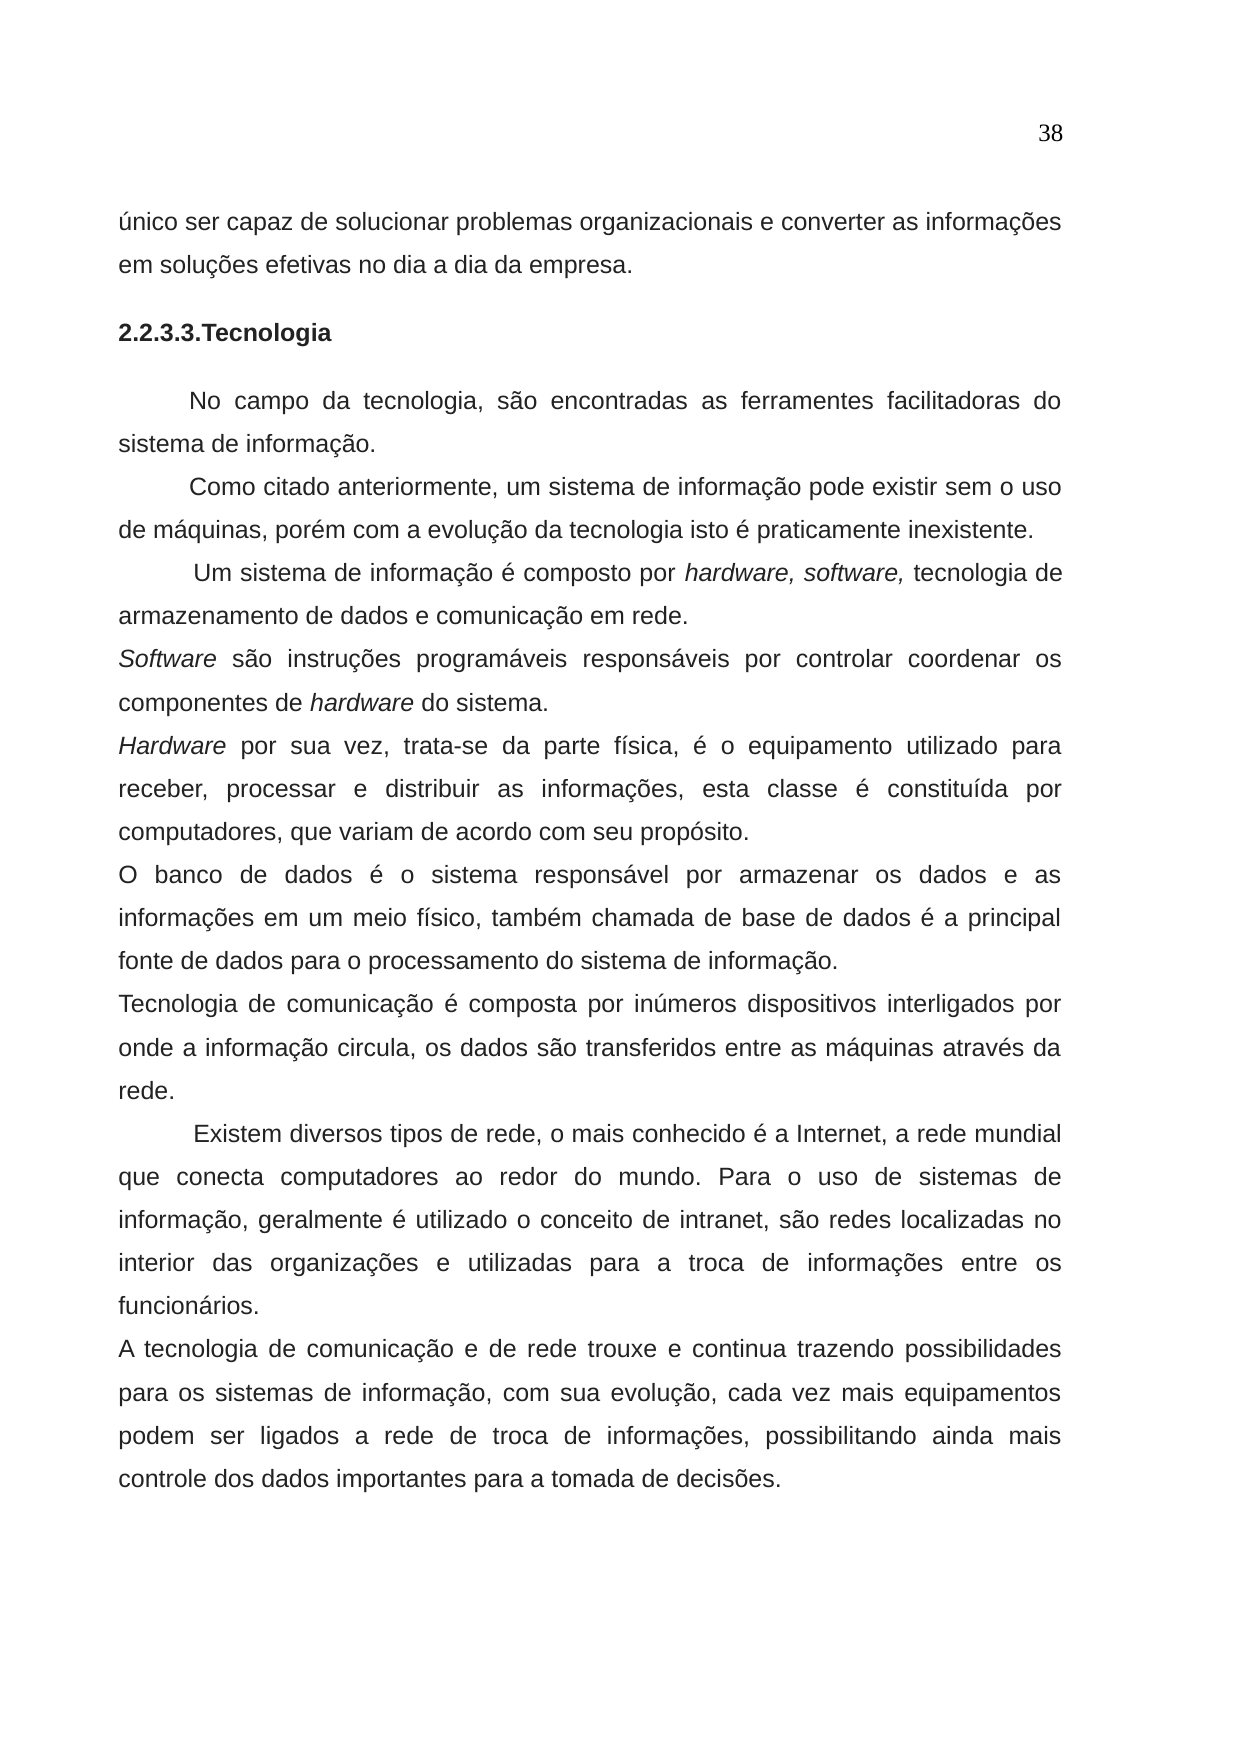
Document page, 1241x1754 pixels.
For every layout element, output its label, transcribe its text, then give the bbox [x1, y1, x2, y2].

text único ser capaz de solucionar problemas organizacionais e converter as informações em soluções efetivas no dia a dia da empresa. [118, 207, 1063, 278]
text Como citado anteriormente, um sistema de informação pode existir sem o uso de máquinas, porém com a evolução da tecnologia isto é praticamente inexistente. [118, 472, 1063, 544]
text O banco de dados é o sistema responsável por armazenar os dados e as informações em um meio físico, também chamada de base de dados é a principal fonte de dados para o processamento do sistema de informação. [118, 860, 1063, 975]
text Um sistema de informação é composto por hardware, software, tecnologia de armazenamento de dados e comunicação em rede. [118, 558, 1063, 630]
text Hardware por sua vez, trata-se da parte física, é o equipamento utilizado para receber, processar e distribuir as informações, esta classe é constituída por computadores, que variam de acordo com seu propósito. [118, 731, 1063, 846]
text Software são instruções programáveis responsáveis por controlar coordenar os componentes de hardware do sistema. [118, 644, 1063, 716]
text No campo da tecnologia, são encontradas as ferramentes facilitadoras do sistema de informação. [118, 386, 1063, 457]
subtitle 2.2.3.3.Tecnologia [118, 318, 1063, 346]
text Existem diversos tipos de rede, o mais conhecido é a Internet, a rede mundial que conecta computadores ao redor do mundo. Para o uso de sistemas de informação, geralmente é utilizado o conceito de intranet, são redes localizadas no interior das organizações e utilizadas para a troca de informações entre os funcionários. [118, 1119, 1063, 1320]
text A tecnologia de comunicação e de rede trouxe e continua trazendo possibilidades para os sistemas de informação, com sua evolução, cada vez mais equipamentos podem ser ligados a rede de troca de informações, possibilitando ainda mais controle dos dados importantes para a tomada de decisões. [118, 1334, 1063, 1492]
text Tecnologia de comunicação é composta por inúmeros dispositivos interligados por onde a informação circula, os dados são transferidos entre as máquinas através da rede. [118, 989, 1063, 1104]
